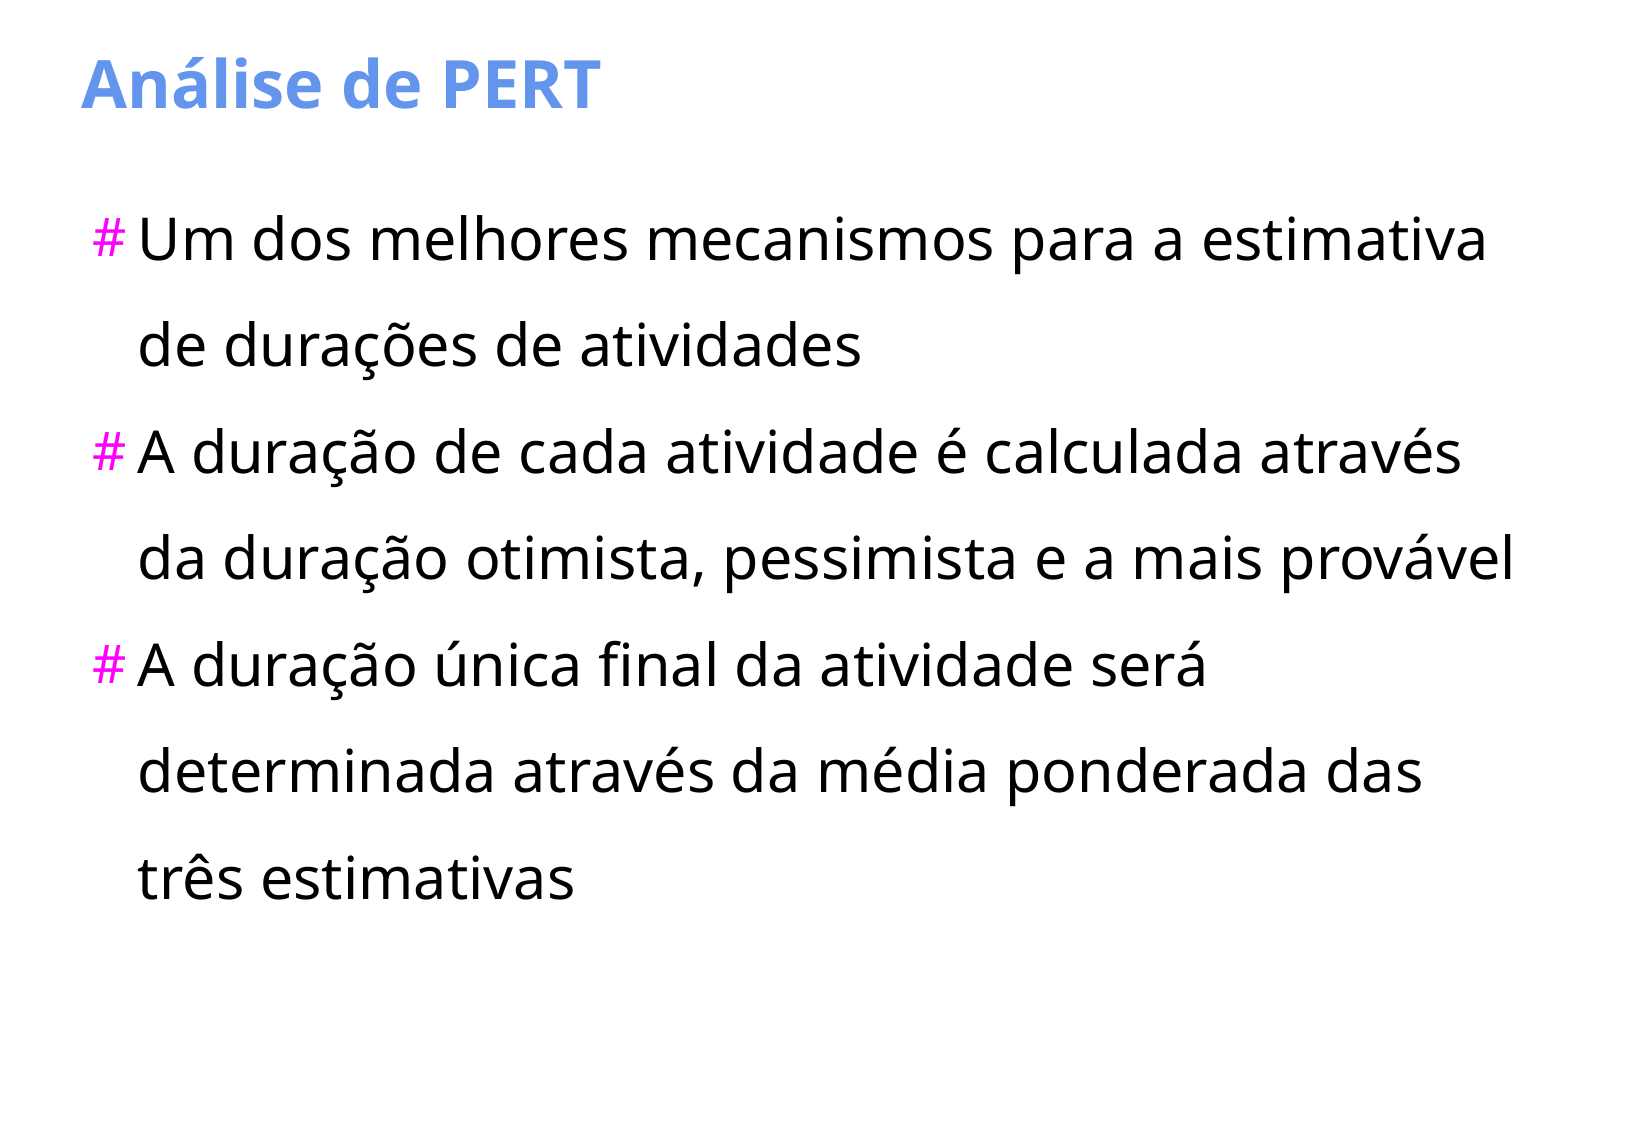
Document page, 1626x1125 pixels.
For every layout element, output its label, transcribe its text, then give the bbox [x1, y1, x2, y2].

list Um dos melhores mecanismos para a estimativa de durações de atividades A duração de cada atividade é calculada através da duração otimista, pessimista e a mais provável A duração única final da atividade será determinada através da média ponderada das três estimativas [81, 165, 1544, 1016]
title Análise de PERT [81, 41, 1544, 122]
